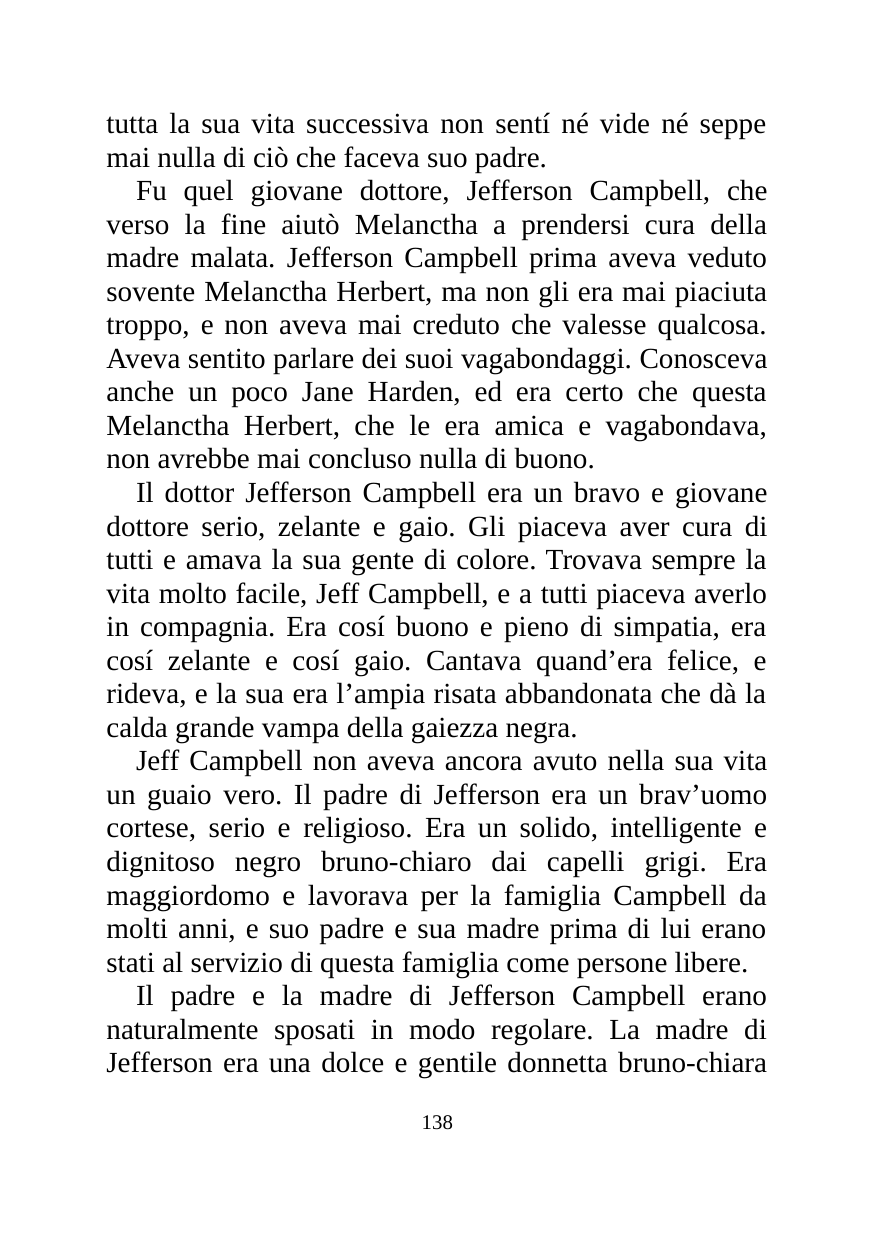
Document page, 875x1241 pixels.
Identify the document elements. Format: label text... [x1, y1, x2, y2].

text Fu quel giovane dottore, Jefferson Campbell, che verso la fine aiutò Melanctha a prendersi cura della madre malata. Jefferson Campbell prima aveva veduto sovente Melanctha Herbert, ma non gli era mai piaciuta troppo, e non aveva mai creduto che valesse qualcosa. Aveva sentito parlare dei suoi vagabondaggi. Conosceva anche un poco Jane Harden, ed era certo che questa Melanctha Herbert, che le era amica e vagabondava, non avrebbe mai concluso nulla di buono. [106, 173, 768, 475]
text Il dottor Jefferson Campbell era un bravo e giovane dottore serio, zelante e gaio. Gli piaceva aver cura di tutti e amava la sua gente di colore. Trovava sempre la vita molto facile, Jeff Campbell, e a tutti piaceva averlo in compagnia. Era cosí buono e pieno di simpatia, era cosí zelante e cosí gaio. Cantava quand’era felice, e rideva, e la sua era l’ampia risata abbandonata che dà la calda grande vampa della gaiezza negra. [106, 475, 768, 743]
text Il padre e la madre di Jefferson Campbell erano naturalmente sposati in modo regolare. La madre di Jefferson era una dolce e gentile donnetta bruno-chiara [106, 978, 768, 1079]
text Jeff Campbell non aveva ancora avuto nella sua vita un guaio vero. Il padre di Jefferson era un brav’uomo cortese, serio e religioso. Era un solido, intelligente e dignitoso negro bruno-chiaro dai capelli grigi. Era maggiordomo e lavorava per la famiglia Campbell da molti anni, e suo padre e sua madre prima di lui erano stati al servizio di questa famiglia come persone libere. [106, 743, 768, 978]
text tutta la sua vita successiva non sentí né vide né seppe mai nulla di ciò che faceva suo padre. [106, 106, 768, 173]
